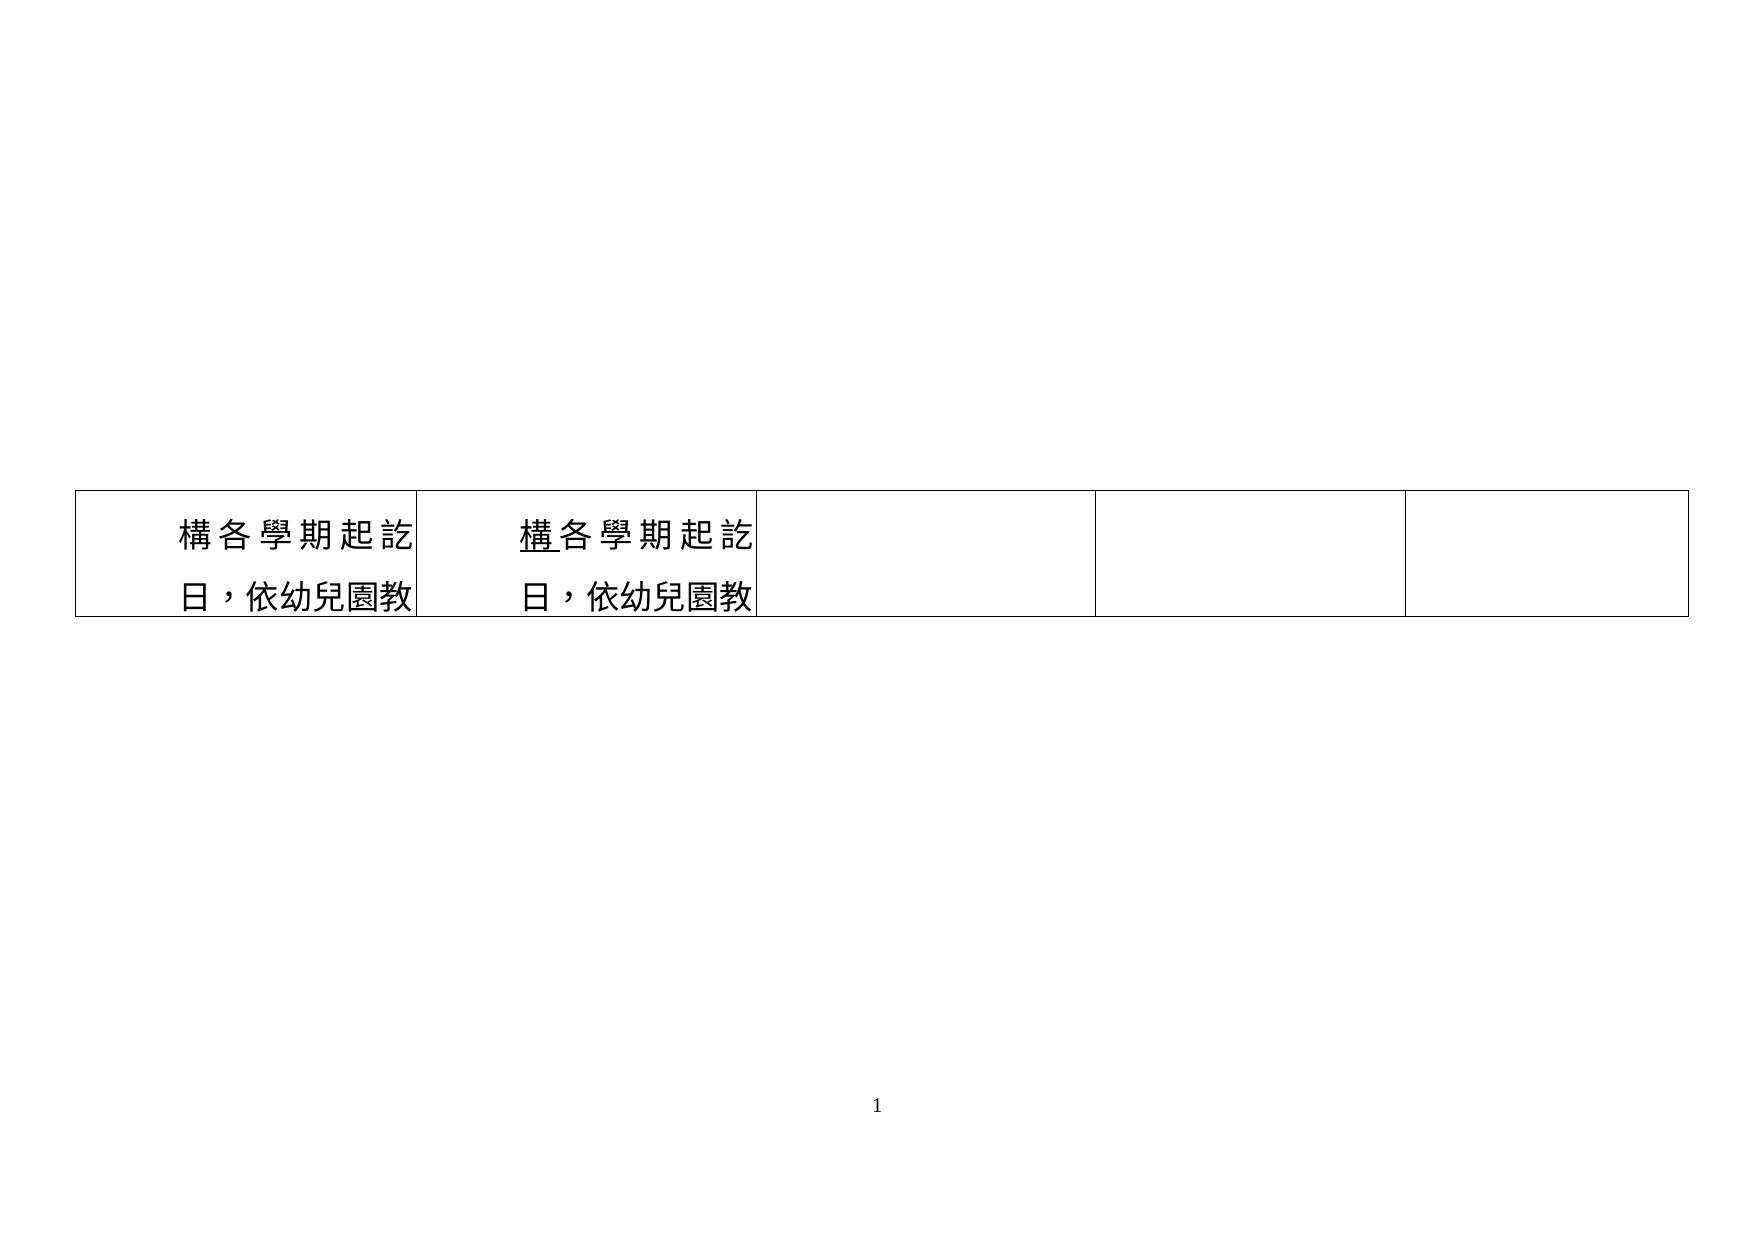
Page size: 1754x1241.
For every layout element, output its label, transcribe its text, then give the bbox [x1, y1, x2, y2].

table_cell 構各學期起訖日，依幼兒園教 [417, 491, 756, 616]
table_cell [1096, 491, 1405, 616]
table_cell [1406, 491, 1688, 616]
table_cell [757, 491, 1095, 616]
table_cell 構各學期起訖日，依幼兒園教 [76, 491, 416, 616]
